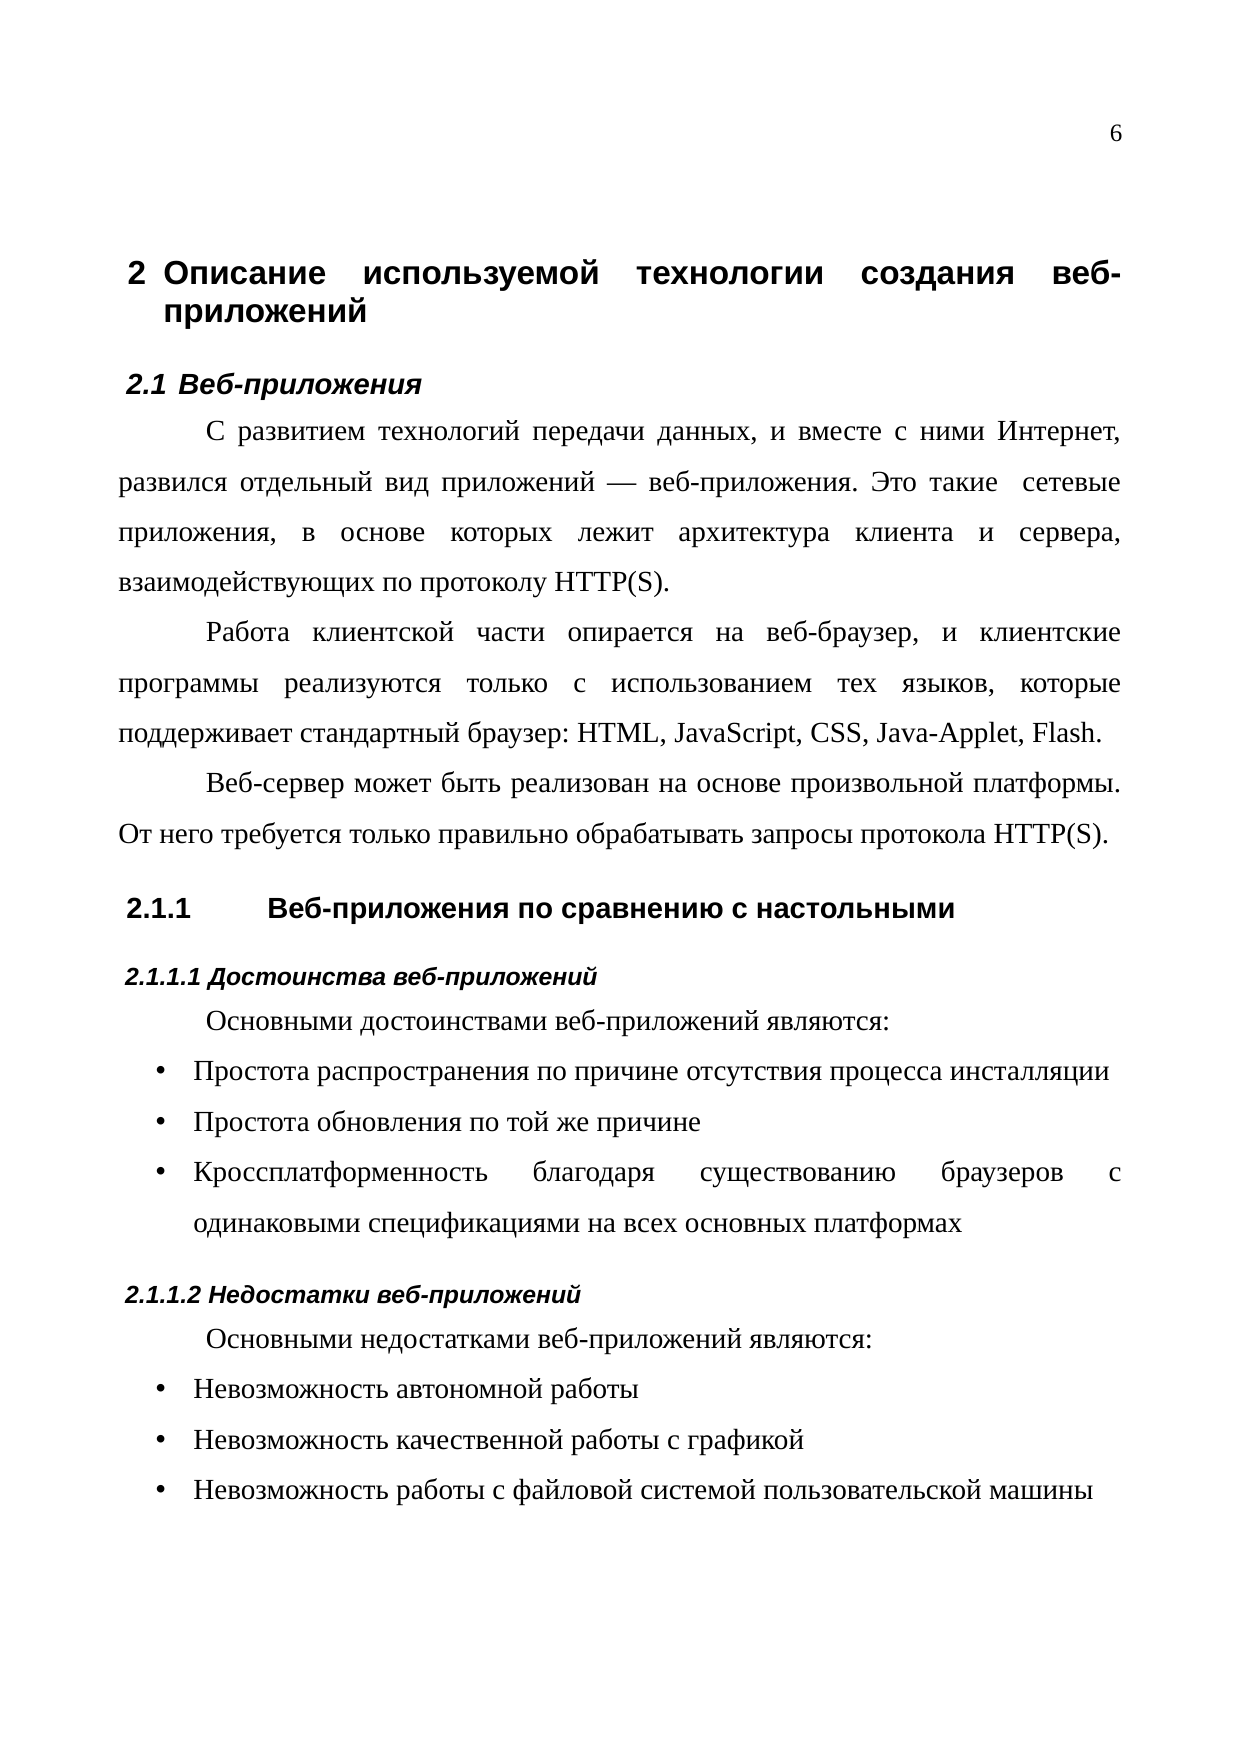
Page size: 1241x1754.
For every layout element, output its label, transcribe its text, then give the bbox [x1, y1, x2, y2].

subtitle Веб-приложения по сравнению с настольными [118, 891, 1122, 925]
list Простота распространения по причине отсутствия процесса инсталляции [156, 1053, 1122, 1087]
text Основными недостатками веб-приложений являются: [118, 1321, 1122, 1355]
subtitle Достоинства веб-приложений [118, 962, 1122, 991]
list Невозможность работы с файловой системой пользовательской машины [156, 1472, 1122, 1506]
text С развитием технологий передачи данных, и вместе с ними Интернет, развился отдельный вид приложений — веб-приложения. Это такие сетевые приложения, в основе которых лежит архитектура клиента и сервера, взаимодействующих по протоколу HTTP(S). [118, 413, 1122, 598]
list Невозможность качественной работы с графикой [156, 1422, 1122, 1456]
list Простота обновления по той же причине [156, 1104, 1122, 1138]
subtitle Описание используемой технологии создания веб-приложений [118, 253, 1122, 330]
text Веб-сервер может быть реализован на основе произвольной платформы. От него требуется только правильно обрабатывать запросы протокола HTTP(S). [118, 766, 1122, 849]
text Работа клиентской части опирается на веб-браузер, и клиентские программы реализуются только с использованием тех языков, которые поддерживает стандартный браузер: HTML, JavaScript, CSS, Java-Applet, Flash. [118, 614, 1122, 749]
subtitle Недостатки веб-приложений [118, 1280, 1122, 1309]
list Кроссплатформенность благодаря существованию браузеров с одинаковыми спецификациями на всех основных платформах [156, 1154, 1122, 1238]
list Невозможность автономной работы [156, 1371, 1122, 1405]
subtitle Веб-приложения [118, 367, 1122, 401]
text Основными достоинствами веб-приложений являются: [118, 1003, 1122, 1037]
